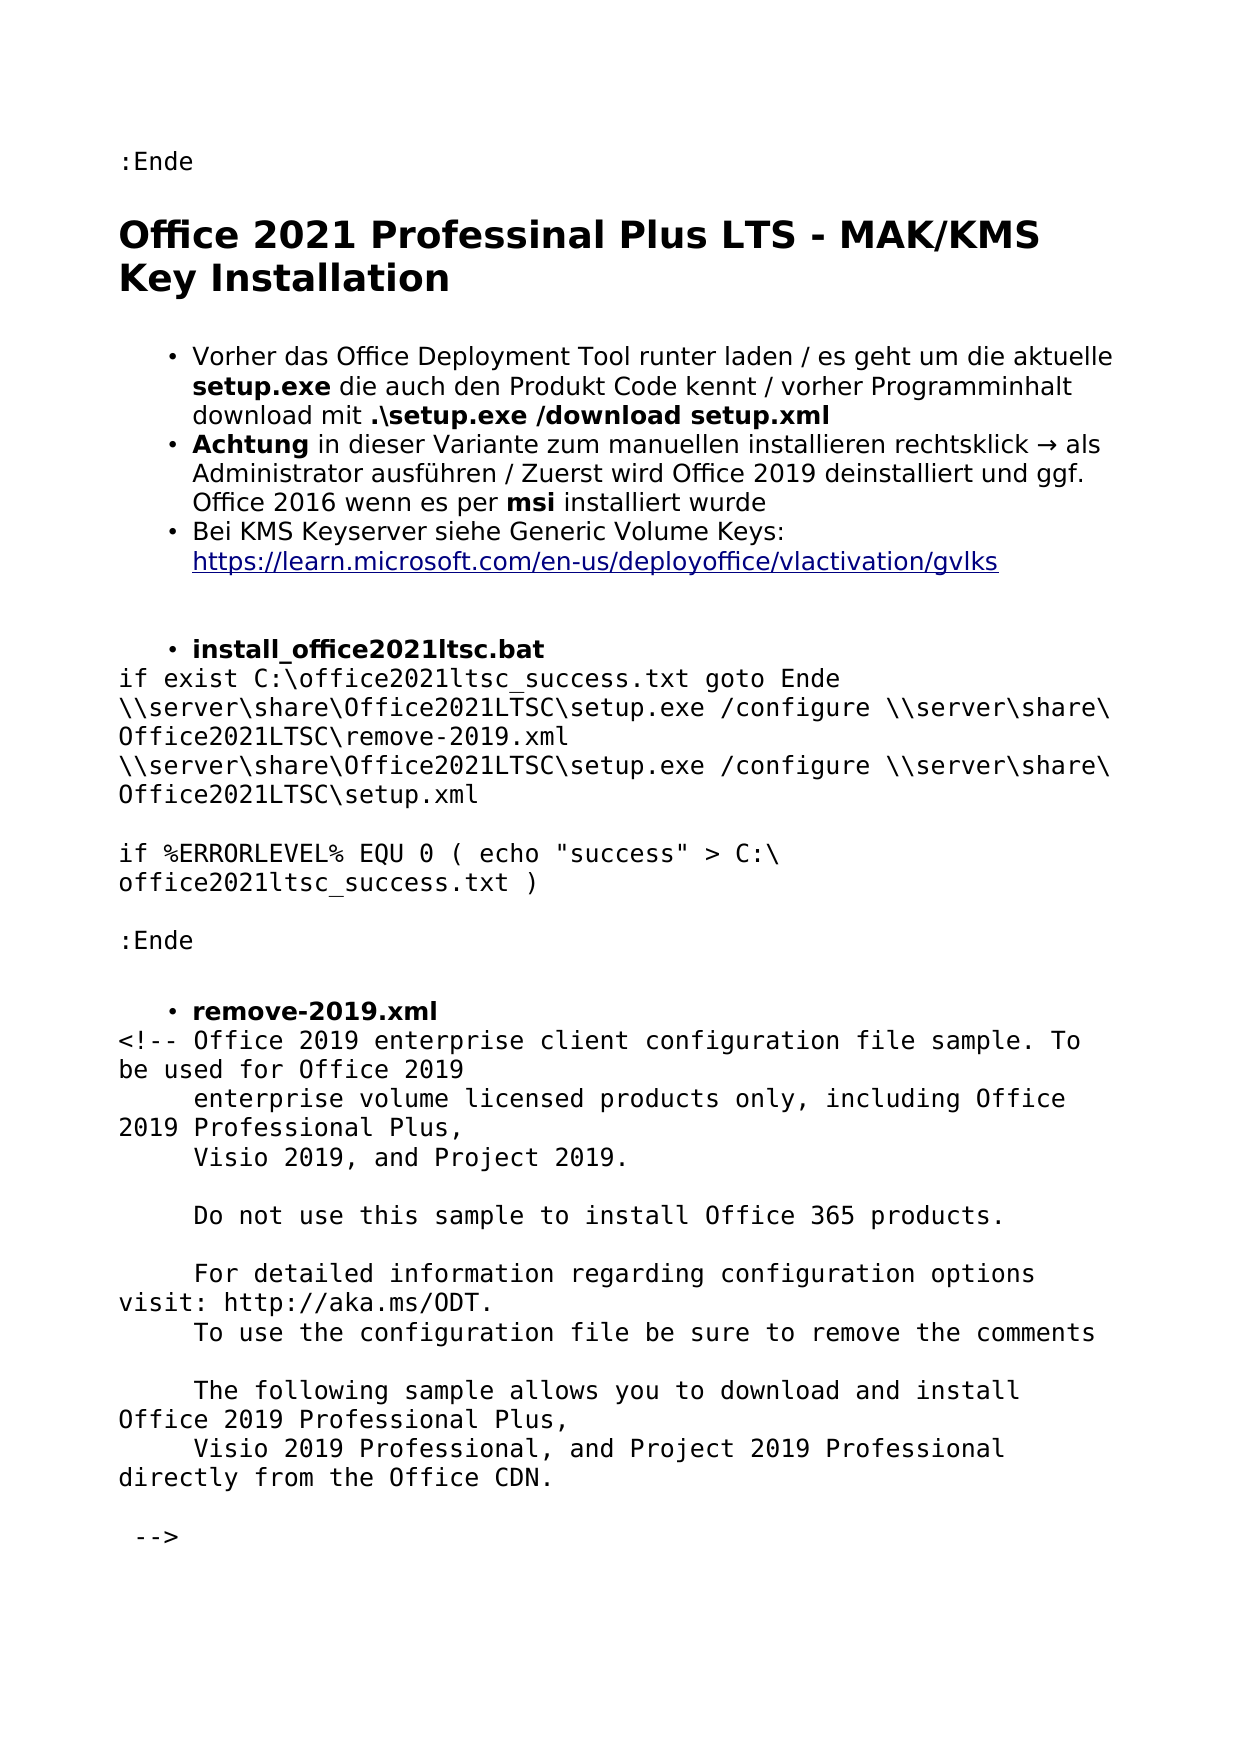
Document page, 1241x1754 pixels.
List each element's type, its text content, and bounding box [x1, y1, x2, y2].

list install_office2021ltsc.bat [177, 635, 1122, 664]
list Vorher das Office Deployment Tool runter laden / es geht um die aktuelle setup.exe die auch den Produkt Code kennt / vorher Programminhalt download mit .\setup.exe /download setup.xml [177, 342, 1122, 430]
list Achtung in dieser Variante zum manuellen installieren rechtsklick → als Administrator ausführen / Zuerst wird Office 2019 deinstalliert und ggf. Office 2016 wenn es per msi installiert wurde [177, 430, 1122, 517]
text if exist C:\office2021ltsc_success.txt goto Ende \\server\share\Office2021LTSC\setup.exe /configure \\server\share\Office2021LTSC\remove-2019.xml \\server\share\Office2021LTSC\setup.exe /configure \\server\share\Office2021LTSC\setup.xml if %ERRORLEVEL% EQU 0 ( echo "success" > C:\office2021ltsc_success.txt ) :Ende [118, 664, 1122, 956]
text :Ende [118, 118, 1122, 176]
text <!-- Office 2019 enterprise client configuration file sample. To be used for Office 2019 enterprise volume licensed products only, including Office 2019 Professional Plus, Visio 2019, and Project 2019. Do not use this sample to install Office 365 products. For detailed information regarding configuration options visit: http://aka.ms/ODT. To use the configuration file be sure to remove the comments The following sample allows you to download and install Office 2019 Professional Plus, Visio 2019 Professional, and Project 2019 Professional directly from the Office CDN. --> [118, 1026, 1122, 1609]
list Bei KMS Keyserver siehe Generic Volume Keys: https://learn.microsoft.com/en-us/deployoffice/vlactivation/gvlks [177, 517, 1122, 576]
subtitle Office 2021 Professinal Plus LTS - MAK/KMS Key Installation [118, 213, 1122, 301]
list remove-2019.xml [177, 997, 1122, 1026]
